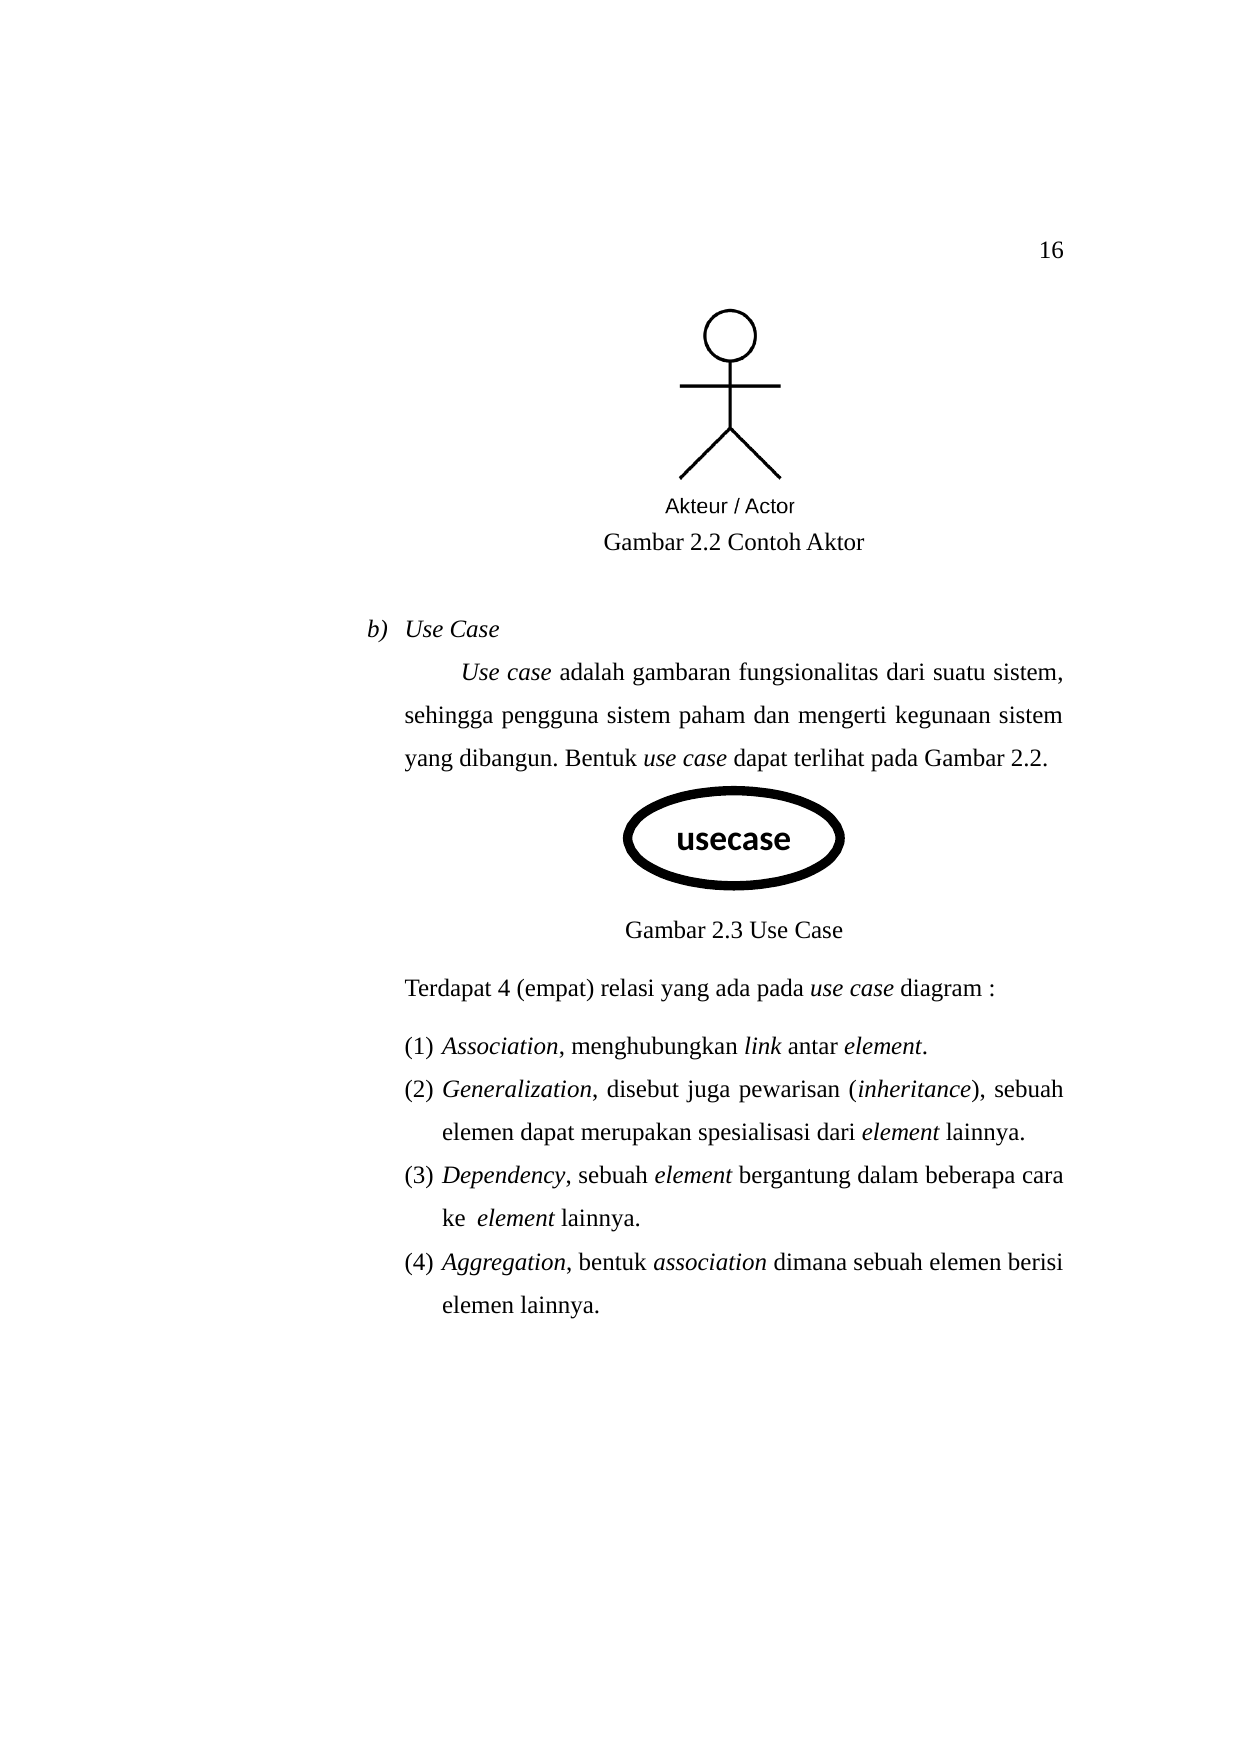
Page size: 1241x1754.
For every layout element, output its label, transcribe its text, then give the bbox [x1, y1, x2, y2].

text Gambar 2.2 Contoh Aktor [404, 514, 1063, 556]
list Use Case [367, 614, 1063, 643]
list Association, menghubungkan link antar element. [404, 1031, 1063, 1060]
list Dependency, sebuah element bergantung dalam beberapa cara ke element lainnya. [404, 1160, 1063, 1232]
list Generalization, disebut juga pewarisan (inheritance), sebuah elemen dapat merupakan spesialisasi dari element lainnya. [404, 1074, 1063, 1146]
text Gambar 2.3 Use Case [404, 915, 1063, 943]
picture [664, 308, 795, 514]
text Terdapat 4 (empat) relasi yang ada pada use case diagram : [404, 973, 1063, 1002]
text Use case adalah gambaran fungsionalitas dari suatu sistem, sehingga pengguna sistem paham dan mengerti kegunaan sistem yang dibangun. Bentuk use case dapat terlihat pada Gambar 2.2. [404, 657, 1063, 772]
list Aggregation, bentuk association dimana sebuah elemen berisi elemen lainnya. [404, 1247, 1063, 1318]
